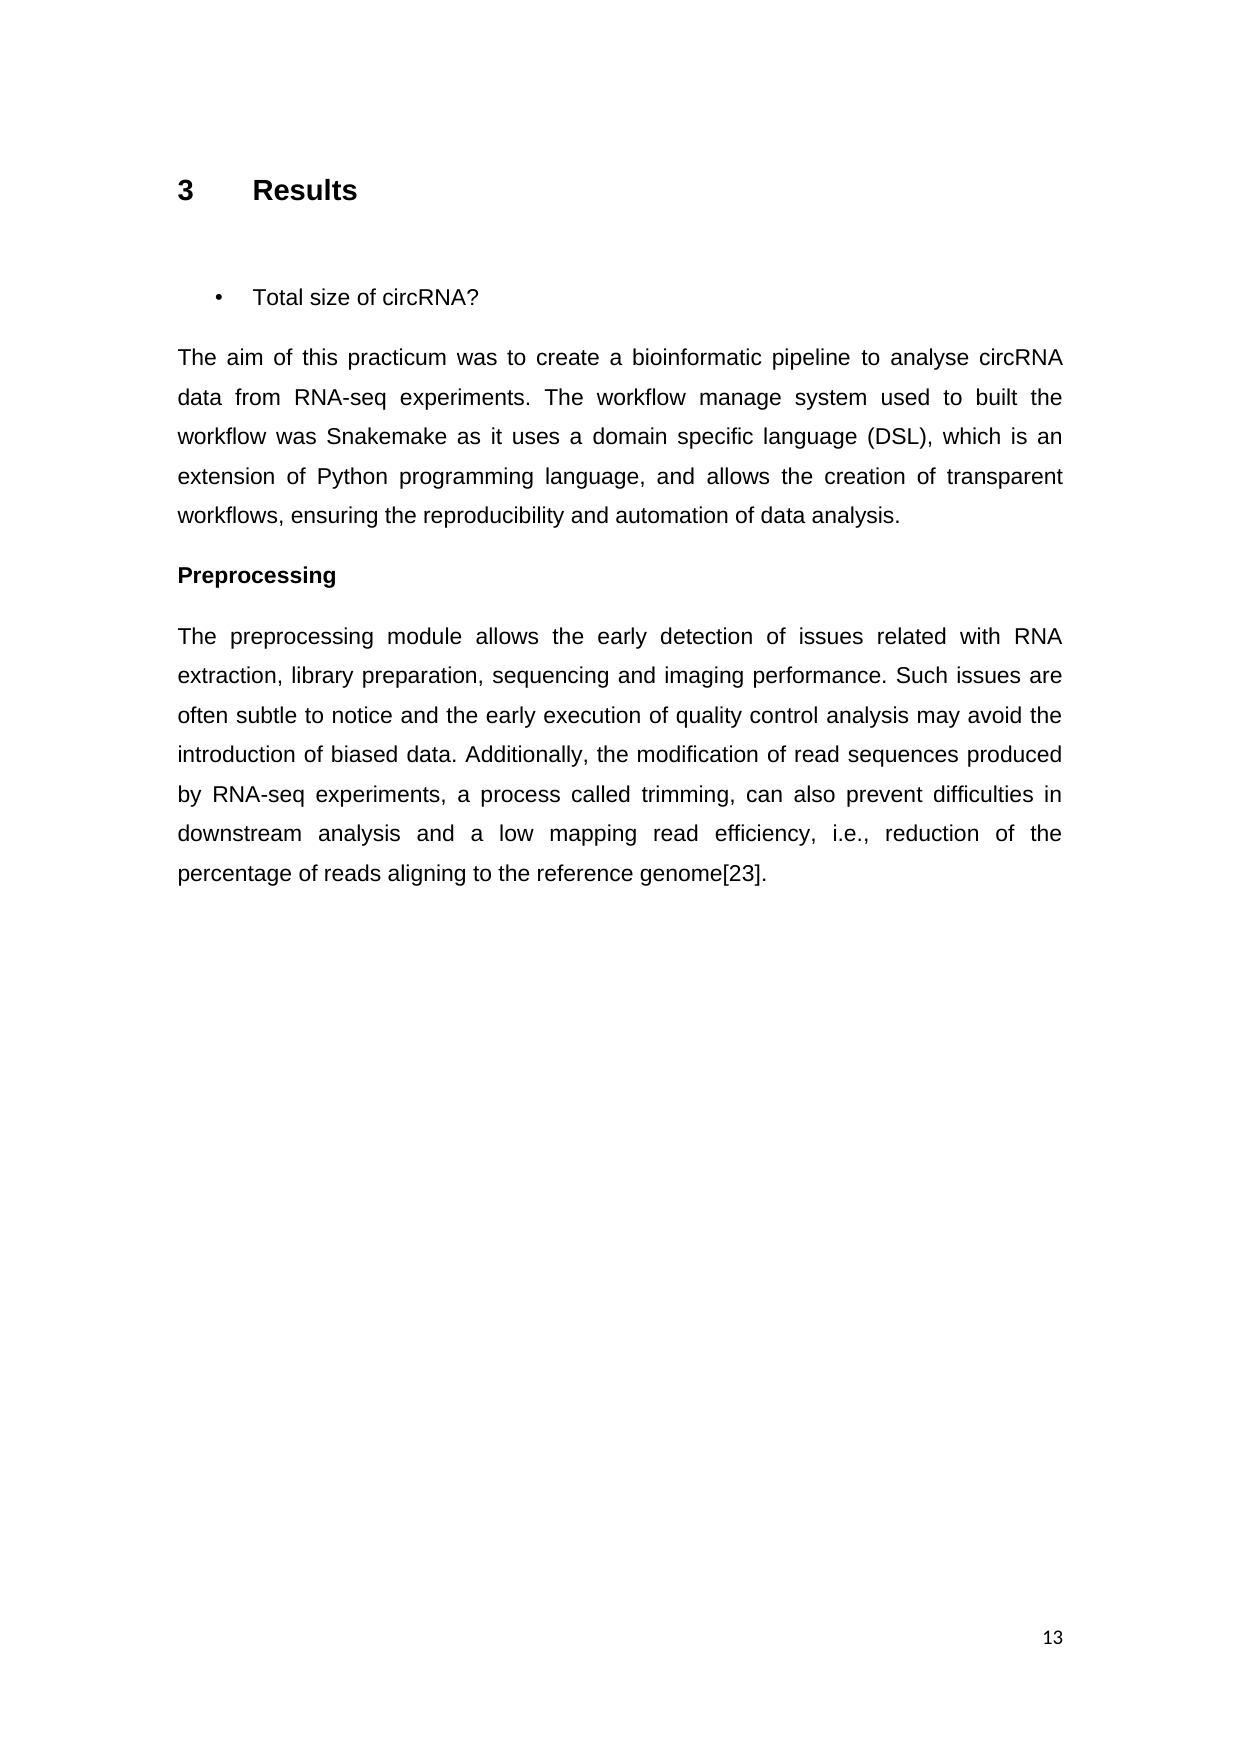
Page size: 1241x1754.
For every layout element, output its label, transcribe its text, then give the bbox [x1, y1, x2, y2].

text Preprocessing [177, 562, 1063, 589]
subtitle Results [177, 173, 1063, 206]
list Total size of circRNA? [215, 284, 1063, 310]
text The aim of this practicum was to create a bioinformatic pipeline to analyse circRNA data from RNA-seq experiments. The workflow manage system used to built the workflow was Snakemake as it uses a domain specific language (DSL), which is an extension of Python programming language, and allows the creation of transparent workflows, ensuring the reproducibility and automation of data analysis. [177, 344, 1063, 528]
text The preprocessing module allows the early detection of issues related with RNA extraction, library preparation, sequencing and imaging performance. Such issues are often subtle to notice and the early execution of quality control analysis may avoid the introduction of biased data. Additionally, the modification of read sequences produced by RNA-seq experiments, a process called trimming, can also prevent difficulties in downstream analysis and a low mapping read efficiency, i.e., reduction of the percentage of reads aligning to the reference genome[23]⁠. [177, 623, 1063, 886]
